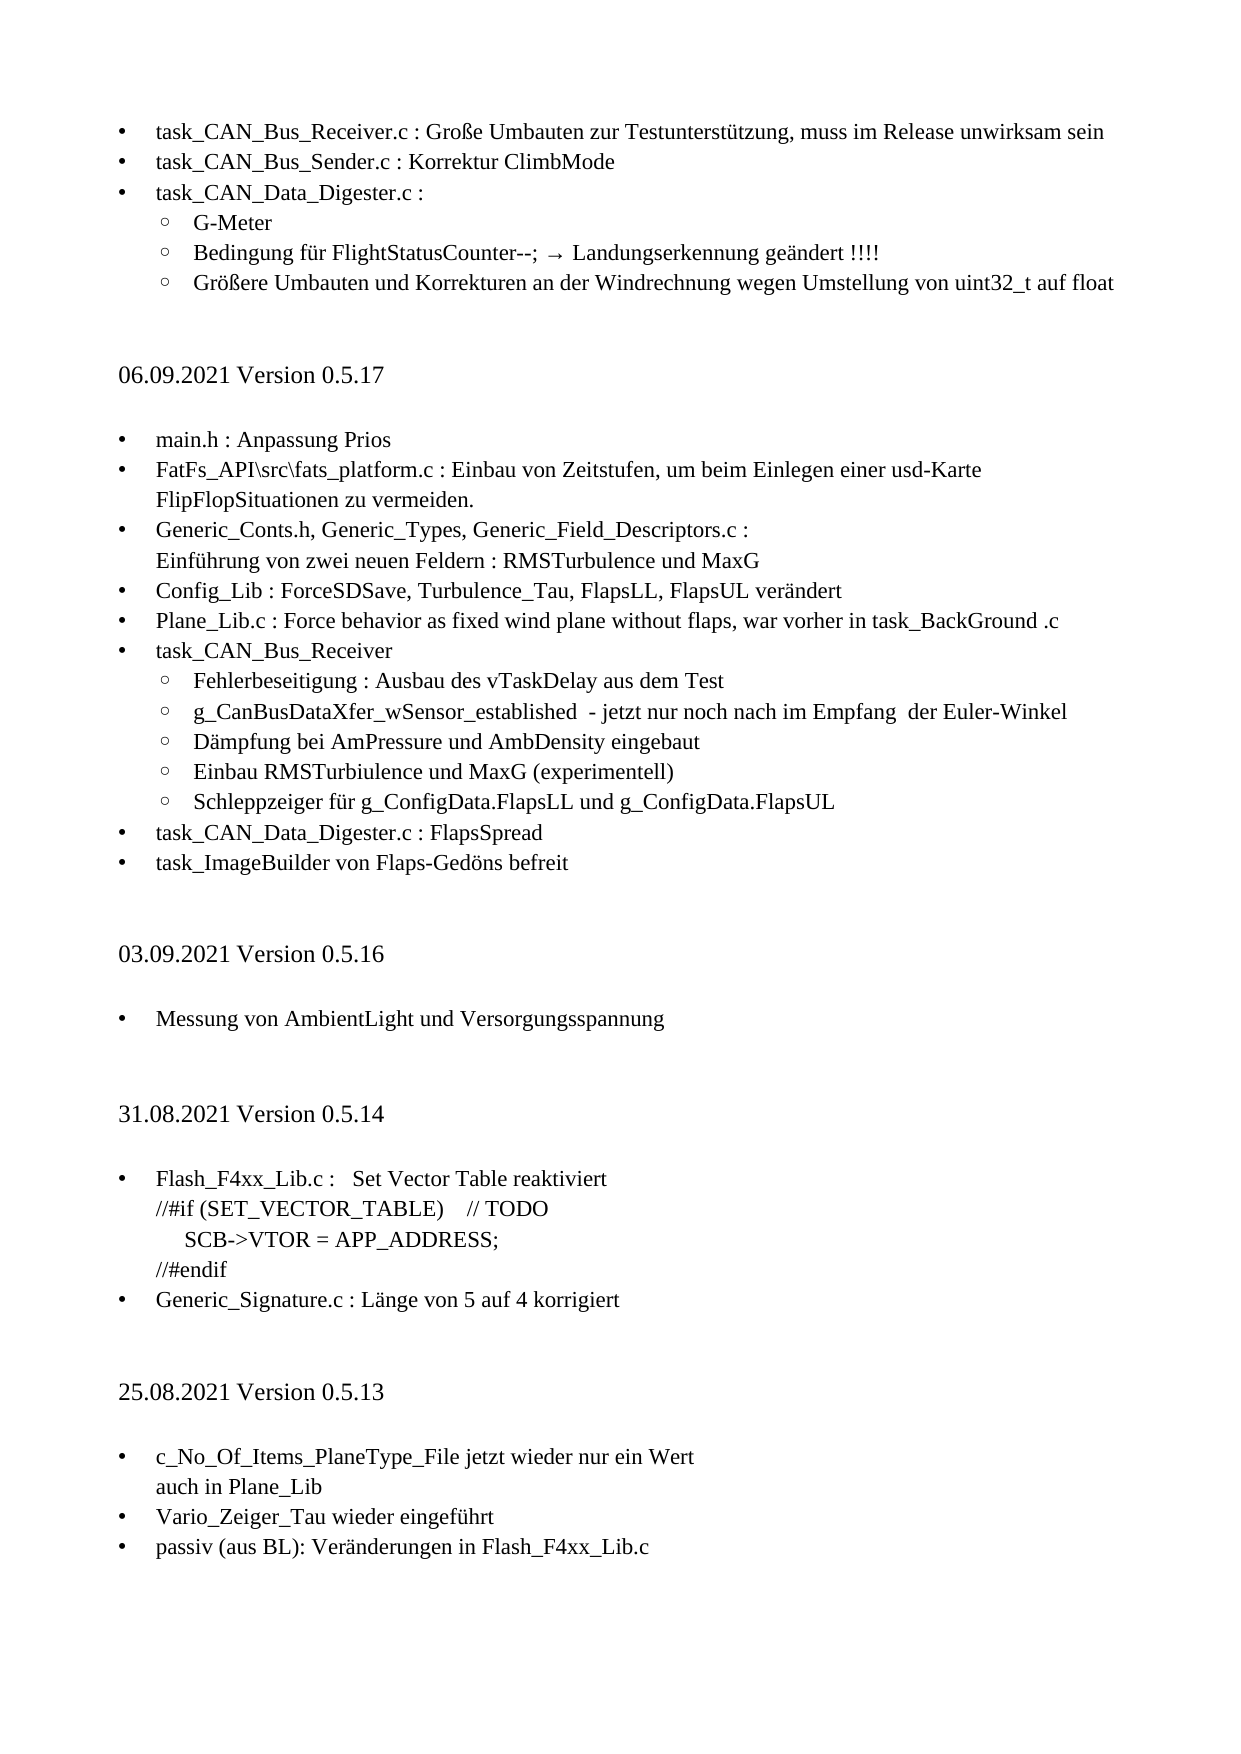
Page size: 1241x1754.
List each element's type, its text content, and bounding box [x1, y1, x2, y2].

list Größere Umbauten und Korrekturen an der Windrechnung wegen Umstellung von uint32_t auf float [156, 269, 1122, 296]
list Einbau RMSTurbiulence und MaxG (experimentell) [156, 758, 1122, 784]
list g_CanBusDataXfer_wSensor_established - jetzt nur noch nach im Empfang der Euler-Winkel [156, 698, 1122, 724]
list Generic_Signature.c : Länge von 5 auf 4 korrigiert [118, 1286, 1122, 1373]
list task_CAN_Bus_Receiver [118, 637, 1122, 664]
list Config_Lib : ForceSDSave, Turbulence_Tau, FlapsLL, FlapsUL verändert [118, 577, 1122, 603]
list task_CAN_Bus_Receiver.c : Große Umbauten zur Testunterstützung, muss im Release unwirksam sein [118, 118, 1122, 144]
list Fehlerbeseitigung : Ausbau des vTaskDelay aus dem Test [156, 667, 1122, 694]
list task_CAN_Data_Digester.c : FlapsSpread [118, 818, 1122, 845]
list G-Meter [156, 209, 1122, 235]
list Messung von AmbientLight und Versorgungsspannung [118, 1005, 1122, 1095]
list Dämpfung bei AmPressure und AmbDensity eingebaut [156, 728, 1122, 754]
list Schleppzeiger für g_ConfigData.FlapsLL und g_ConfigData.FlapsUL [156, 788, 1122, 815]
text 31.08.2021 Version 0.5.14 [118, 1099, 1122, 1161]
text 03.09.2021 Version 0.5.16 [118, 939, 1122, 1001]
list main.h : Anpassung Prios [118, 426, 1122, 452]
list Bedingung für FlightStatusCounter--; → Landungserkennung geändert !!!! [156, 239, 1122, 265]
text 25.08.2021 Version 0.5.13 [118, 1377, 1122, 1438]
list Flash_F4xx_Lib.c : Set Vector Table reaktiviert //#if (SET_VECTOR_TABLE) // TODO SCB->VTOR = APP_ADDRESS; //#endif [118, 1165, 1122, 1282]
list task_CAN_Bus_Sender.c : Korrektur ClimbMode [118, 148, 1122, 175]
list Vario_Zeiger_Tau wieder eingeführt [118, 1503, 1122, 1529]
list c_No_Of_Items_PlaneType_File jetzt wieder nur ein Wert auch in Plane_Lib [118, 1443, 1122, 1499]
list passiv (aus BL): Veränderungen in Flash_F4xx_Lib.c [118, 1533, 1122, 1560]
list FatFs_API\src\fats_platform.c : Einbau von Zeitstufen, um beim Einlegen einer usd-Karte FlipFlopSituationen zu vermeiden. [118, 456, 1122, 513]
list Generic_Conts.h, Generic_Types, Generic_Field_Descriptors.c : Einführung von zwei neuen Feldern : RMSTurbulence und MaxG [118, 516, 1122, 573]
list task_CAN_Data_Digester.c : [118, 178, 1122, 205]
list Plane_Lib.c : Force behavior as fixed wind plane without flaps, war vorher in task_BackGround .c [118, 607, 1122, 633]
text 06.09.2021 Version 0.5.17 [118, 360, 1122, 422]
list task_ImageBuilder von Flaps-Gedöns befreit [118, 849, 1122, 875]
